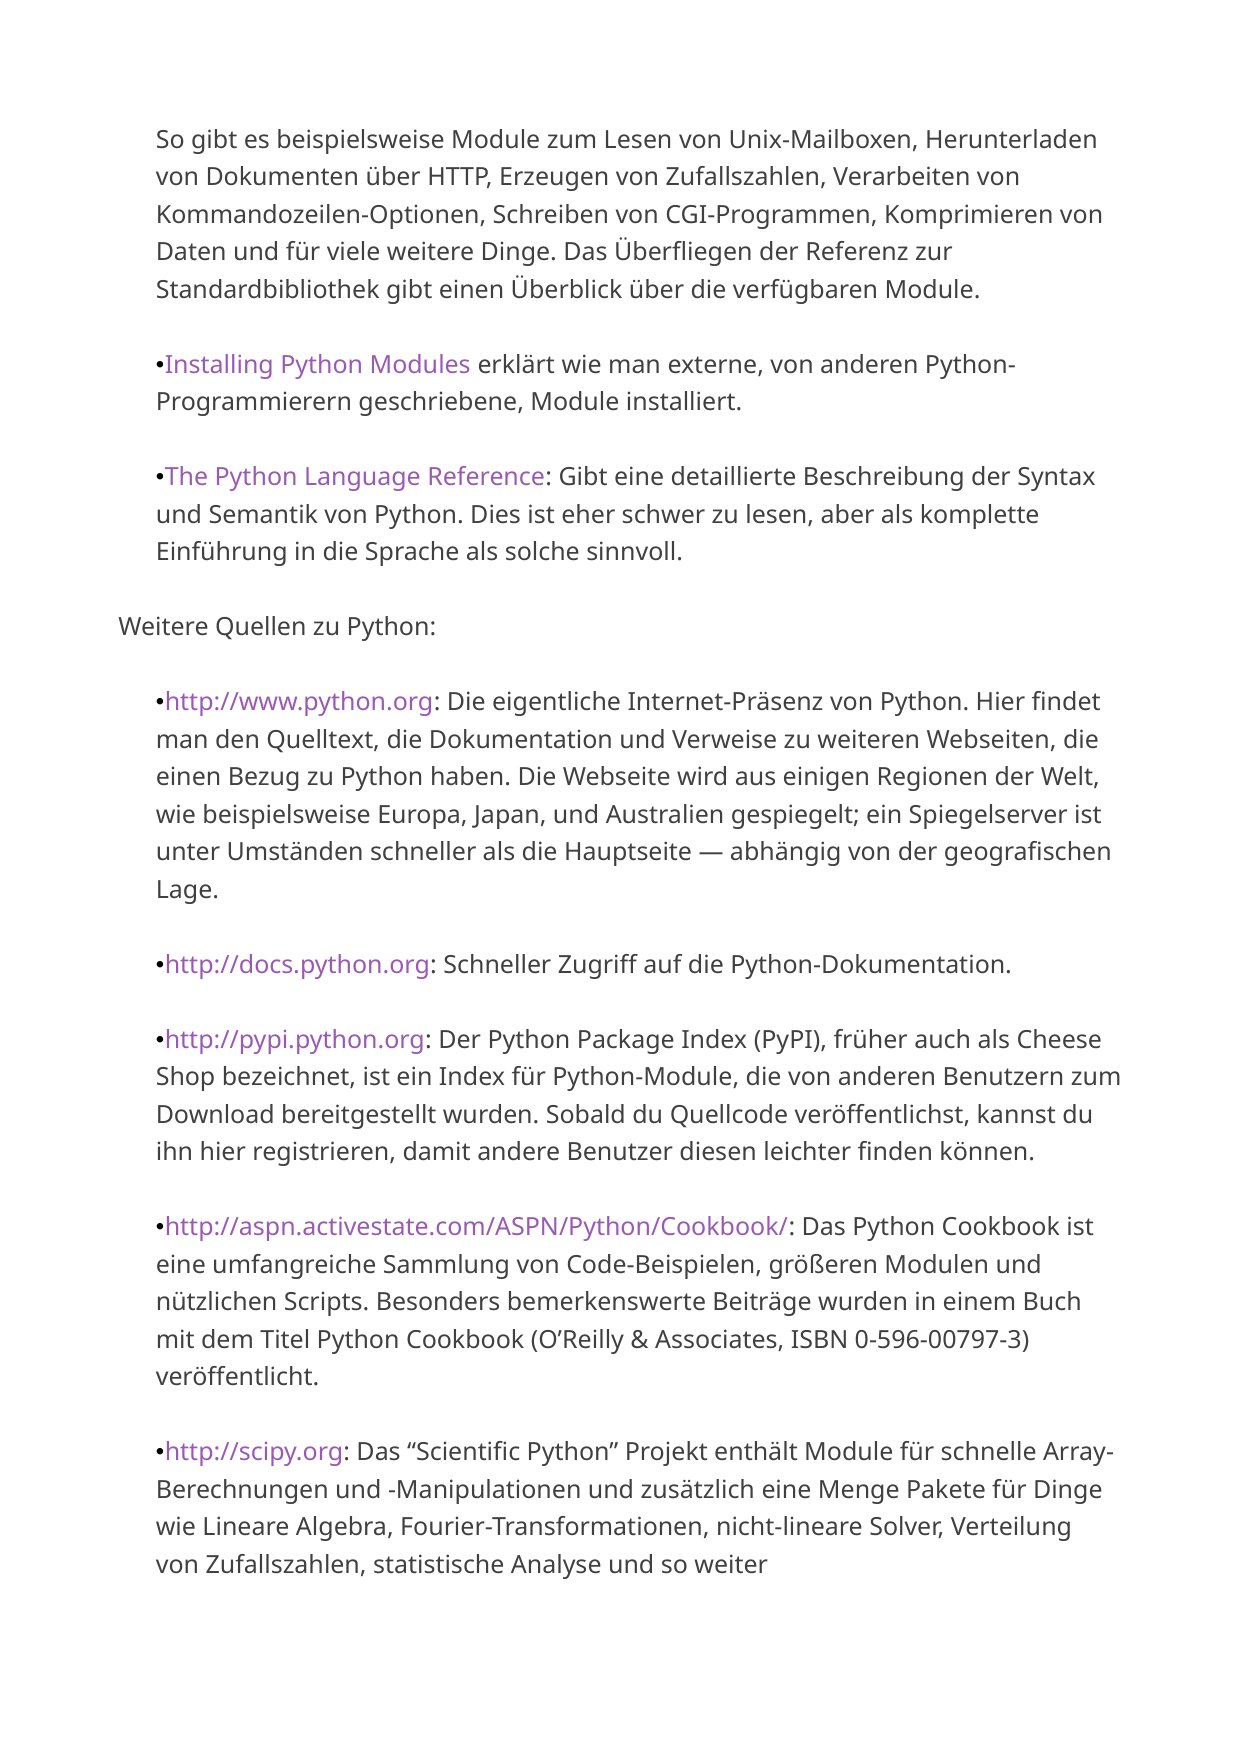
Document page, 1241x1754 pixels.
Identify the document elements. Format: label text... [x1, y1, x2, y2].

list http://pypi.python.org: Der Python Package Index (PyPI), früher auch als Cheese Shop bezeichnet, ist ein Index für Python-Module, die von anderen Benutzern zum Download bereitgestellt wurden. Sobald du Quellcode veröffentlichst, kannst du ihn hier registrieren, damit andere Benutzer diesen leichter finden können. [156, 1018, 1122, 1168]
list http://www.python.org: Die eigentliche Internet-Präsenz von Python. Hier findet man den Quelltext, die Dokumentation und Verweise zu weiteren Webseiten, die einen Bezug zu Python haben. Die Webseite wird aus einigen Regionen der Welt, wie beispielsweise Europa, Japan, und Australien gespiegelt; ein Spiegelserver ist unter Umständen schneller als die Hauptseite — abhängig von der geografischen Lage. [156, 681, 1122, 906]
list Installing Python Modules erklärt wie man externe, von anderen Python-Programmierern geschriebene, Module installiert. [156, 343, 1122, 418]
list The Python Language Reference: Gibt eine detaillierte Beschreibung der Syntax und Semantik von Python. Dies ist eher schwer zu lesen, aber als komplette Einführung in die Sprache als solche sinnvoll. [156, 456, 1122, 568]
list http://scipy.org: Das “Scientific Python” Projekt enthält Module für schnelle Array-Berechnungen und -Manipulationen und zusätzlich eine Menge Pakete für Dinge wie Lineare Algebra, Fourier-Transformationen, nicht-lineare Solver, Verteilung von Zufallszahlen, statistische Analyse und so weiter [156, 1431, 1122, 1581]
list So gibt es beispielsweise Module zum Lesen von Unix-Mailboxen, Herunterladen von Dokumenten über HTTP, Erzeugen von Zufallszahlen, Verarbeiten von Kommandozeilen-Optionen, Schreiben von CGI-Programmen, Komprimieren von Daten und für viele weitere Dinge. Das Überfliegen der Referenz zur Standardbibliothek gibt einen Überblick über die verfügbaren Module. [156, 118, 1122, 306]
list http://aspn.activestate.com/ASPN/Python/Cookbook/: Das Python Cookbook ist eine umfangreiche Sammlung von Code-Beispielen, größeren Modulen und nützlichen Scripts. Besonders bemerkenswerte Beiträge wurden in einem Buch mit dem Titel Python Cookbook (O’Reilly & Associates, ISBN 0-596-00797-3) veröffentlicht. [156, 1206, 1122, 1393]
list http://docs.python.org: Schneller Zugriff auf die Python-Dokumentation. [156, 943, 1122, 981]
text Weitere Quellen zu Python: [118, 606, 1122, 643]
